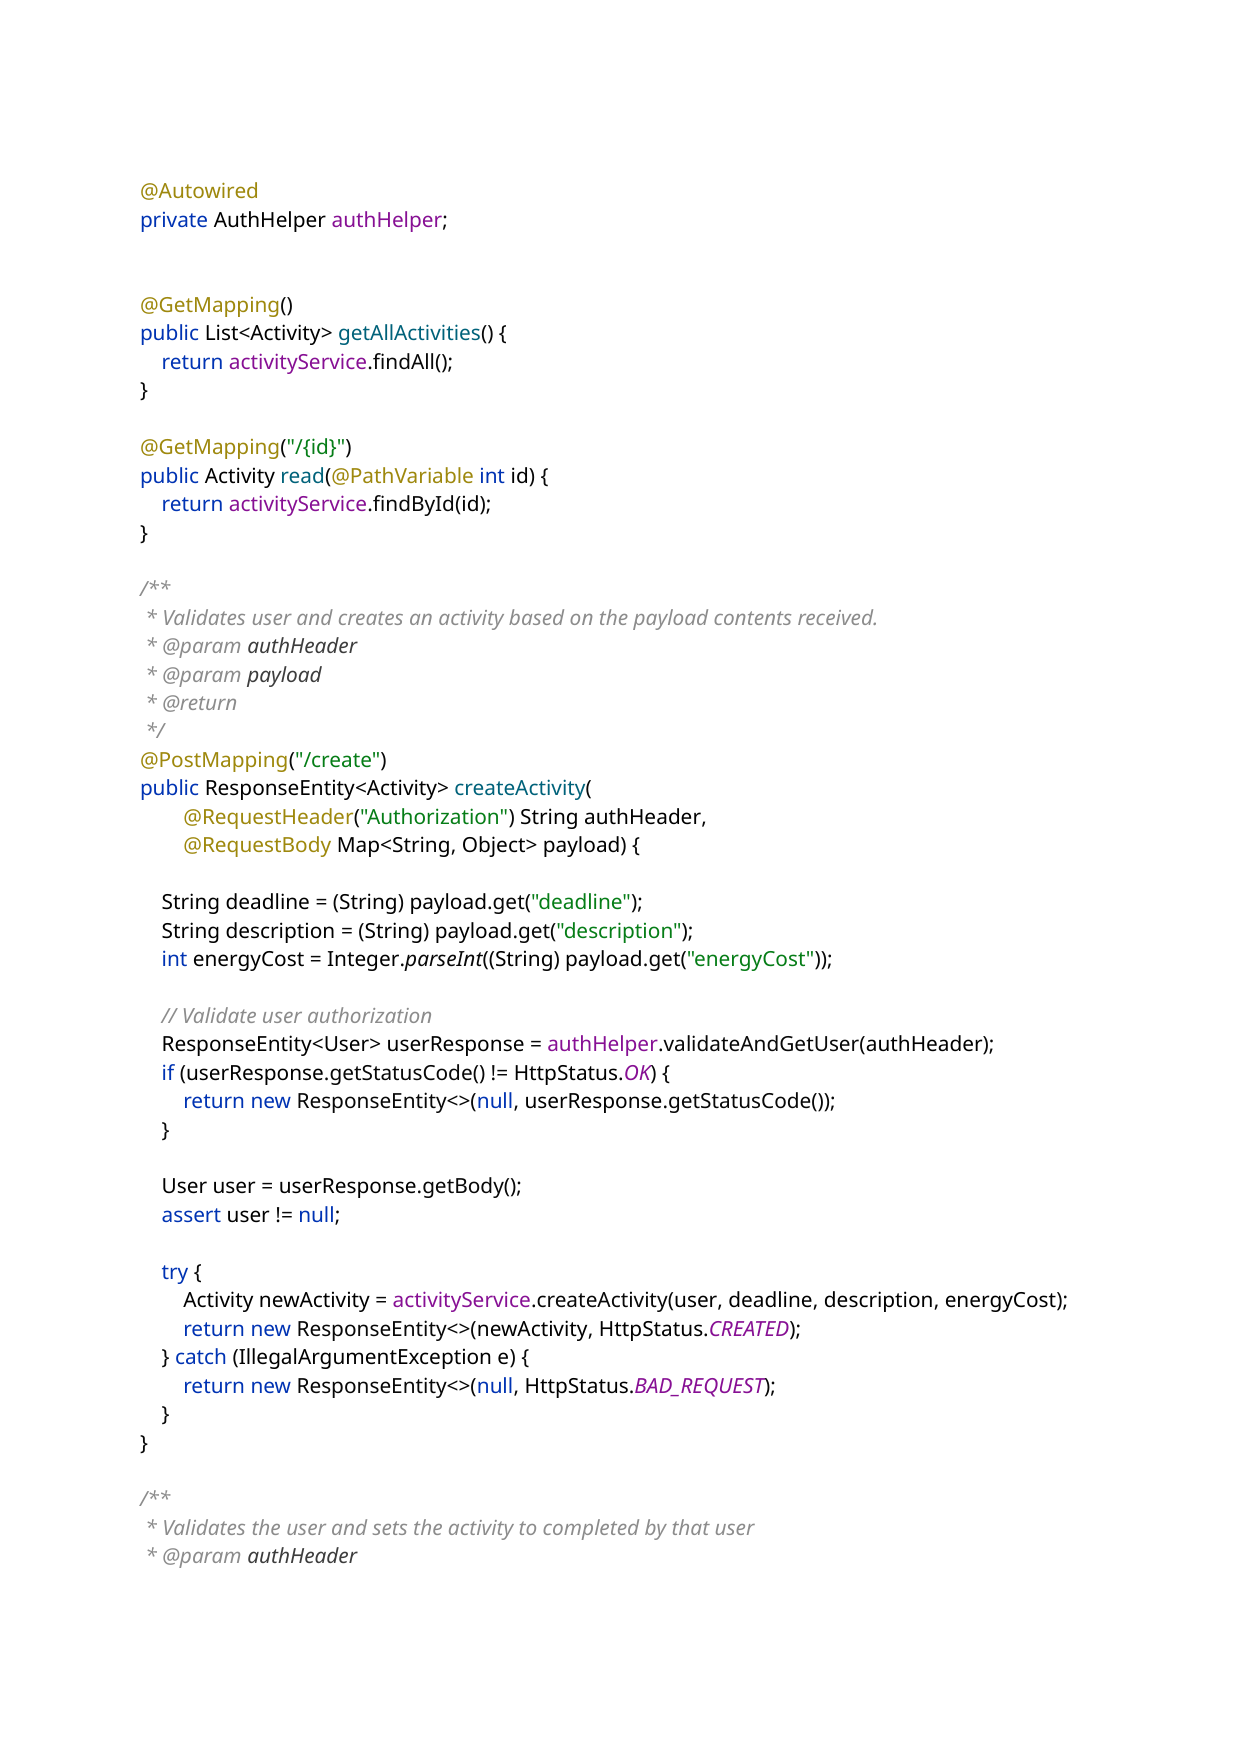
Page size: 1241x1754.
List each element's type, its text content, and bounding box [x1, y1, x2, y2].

text @Autowired private AuthHelper authHelper; @GetMapping() public List<Activity> getAllActivities() { return activityService.findAll(); } @GetMapping("/{id}") public Activity read(@PathVariable int id) { return activityService.findById(id); } /** * Validates user and creates an activity based on the payload contents received. * @param authHeader * @param payload * @return */ @PostMapping("/create") public ResponseEntity<Activity> createActivity( @RequestHeader("Authorization") String authHeader, @RequestBody Map<String, Object> payload) { String deadline = (String) payload.get("deadline"); String description = (String) payload.get("description"); int energyCost = Integer.parseInt((String) payload.get("energyCost")); // Validate user authorization ResponseEntity<User> userResponse = authHelper.validateAndGetUser(authHeader); if (userResponse.getStatusCode() != HttpStatus.OK) { return new ResponseEntity<>(null, userResponse.getStatusCode()); } User user = userResponse.getBody(); assert user != null; try { Activity newActivity = activityService.createActivity(user, deadline, description, energyCost); return new ResponseEntity<>(newActivity, HttpStatus.CREATED); } catch (IllegalArgumentException e) { return new ResponseEntity<>(null, HttpStatus.BAD_REQUEST); } } /** * Validates the user and sets the activity to completed by that user * @param authHeader [118, 176, 1122, 1570]
